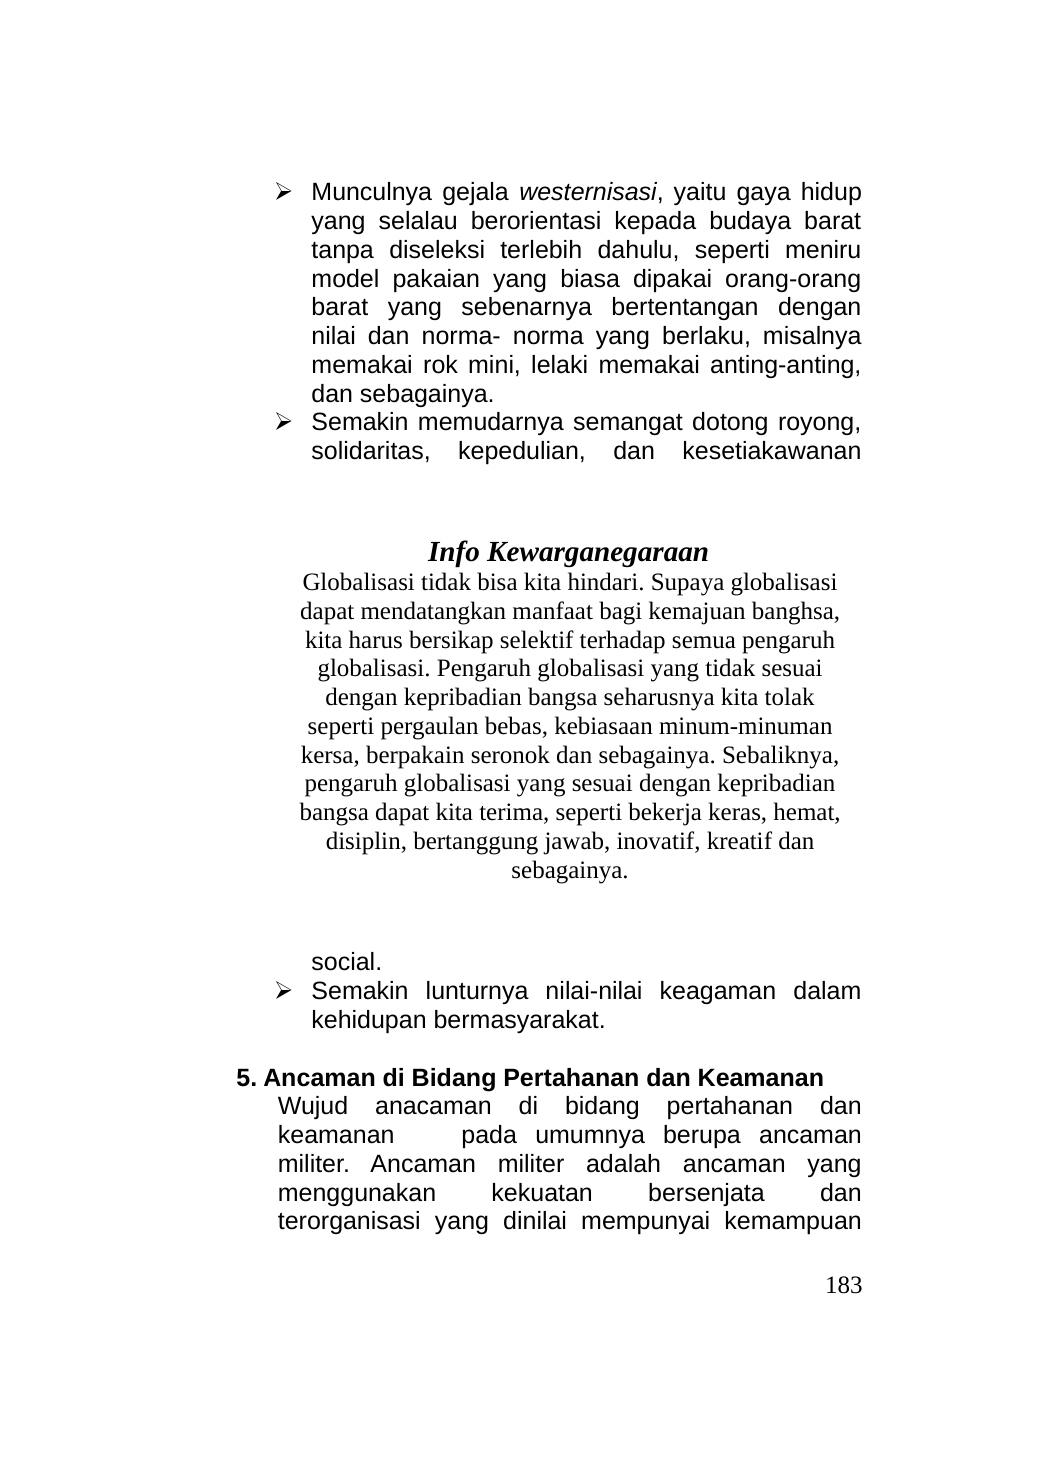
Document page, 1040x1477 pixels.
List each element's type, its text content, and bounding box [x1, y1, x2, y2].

text Globalisasi tidak bisa kita hindari. Supaya globalisasi dapat mendatangkan manfaat bagi kemajuan banghsa, kita harus bersikap selektif terhadap semua pengaruh globalisasi. Pengaruh globalisasi yang tidak sesuai dengan kepribadian bangsa seharusnya kita tolak seperti pergaulan bebas, kebiasaan minum-minuman kersa, berpakain seronok dan sebagainya. Sebaliknya, pengaruh globalisasi yang sesuai dengan kepribadian bangsa dapat kita terima, seperti bekerja keras, hemat, disiplin, bertanggung jawab, inovatif, kreatif dan sebagainya. [298, 567, 841, 883]
list Munculnya gejala westernisasi, yaitu gaya hidup yang selalau berorientasi kepada budaya barat tanpa diseleksi terlebih dahulu, seperti meniru model pakaian yang biasa dipakai orang-orang barat yang sebenarnya bertentangan dengan nilai dan norma- norma yang berlaku, misalnya memakai rok mini, lelaki memakai anting-anting, dan sebagainya. [274, 177, 862, 407]
list Semakin memudarnya semangat dotong royong, solidaritas, kepedulian, dan kesetiakawanan social. [274, 407, 862, 976]
list Semakin lunturnya nilai-nilai keagaman dalam kehidupan bermasyarakat. [274, 976, 862, 1034]
text 5. Ancaman di Bidang Pertahanan dan Keamanan [236, 1062, 862, 1091]
text Wujud anacaman di bidang pertahanan dan keamanan pada umumnya berupa ancaman militer. Ancaman militer adalah ancaman yang menggunakan kekuatan bersenjata dan terorganisasi yang dinilai mempunyai kemampuan [278, 1091, 862, 1235]
text Info Kewarganegaraan [298, 534, 841, 567]
